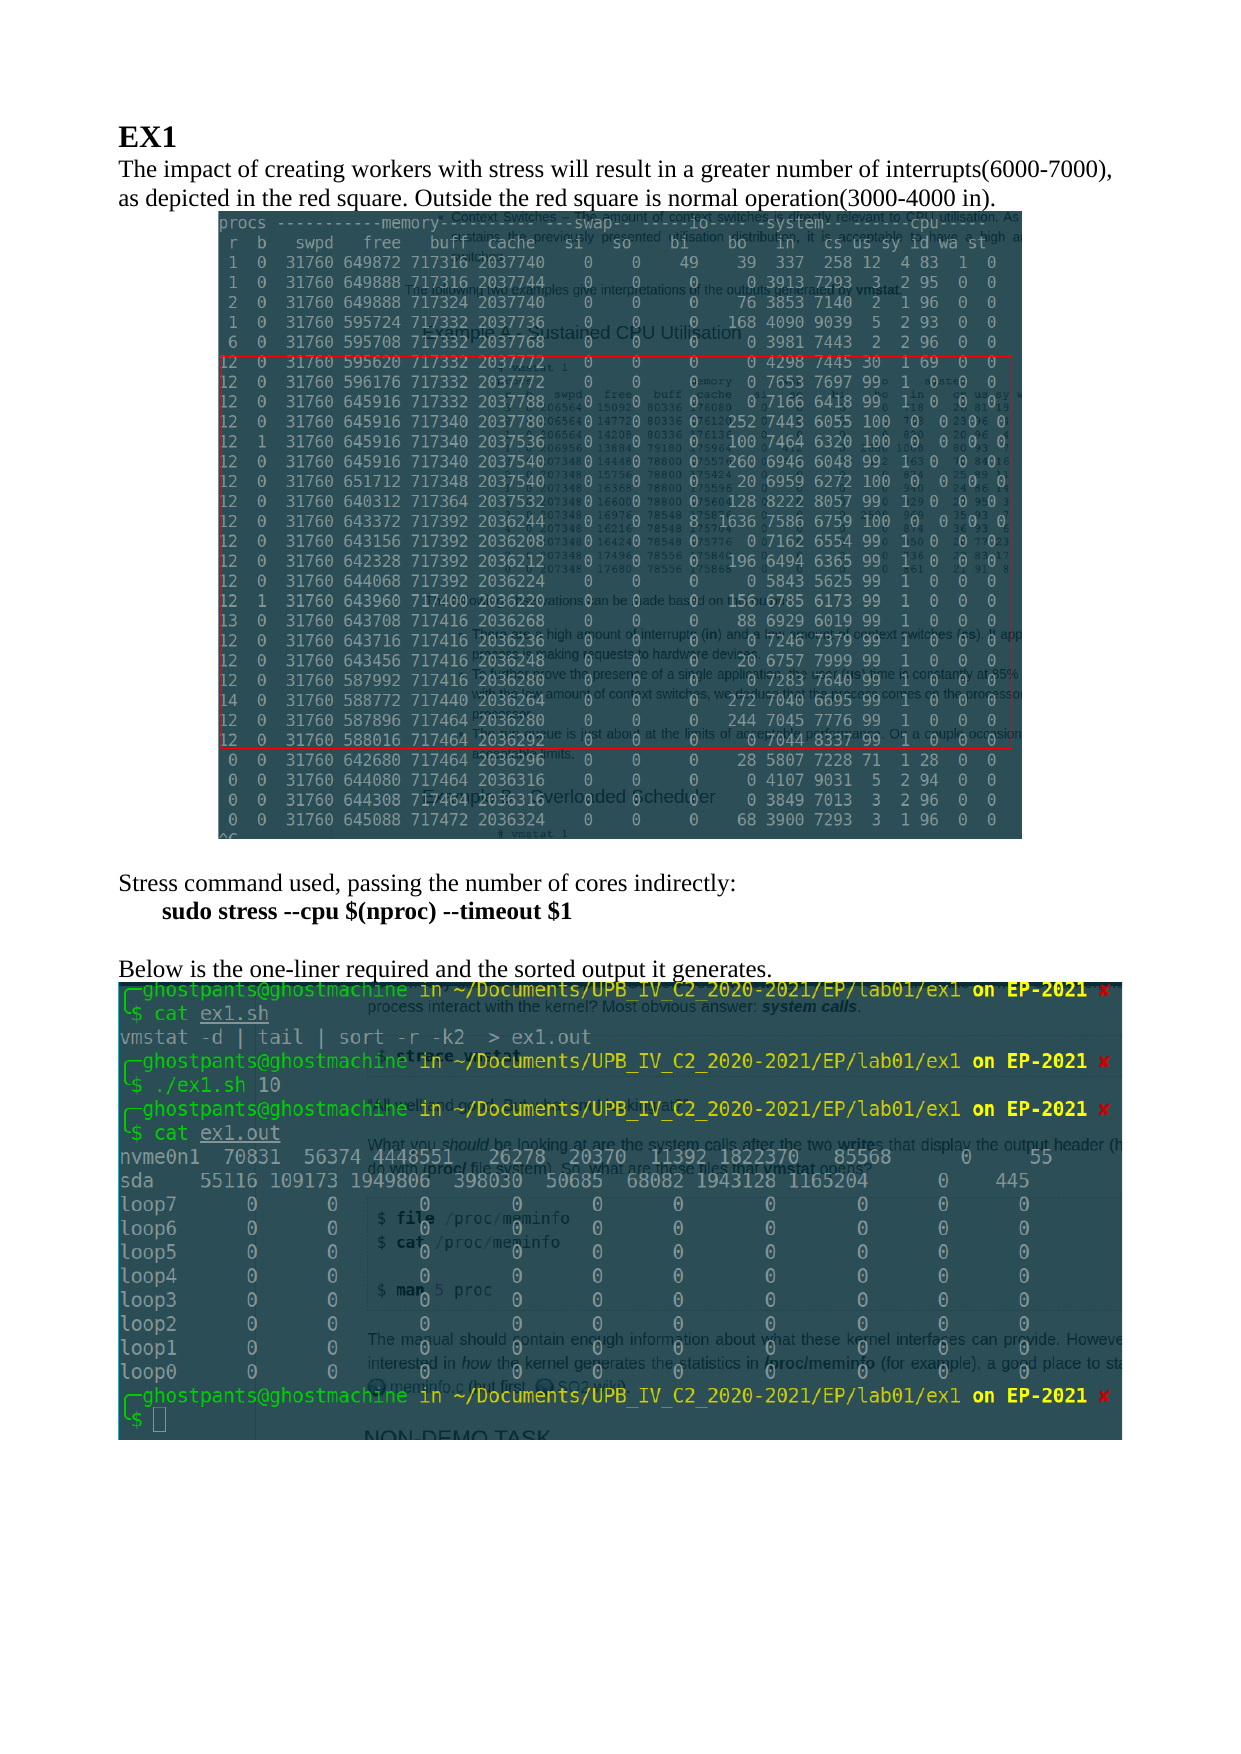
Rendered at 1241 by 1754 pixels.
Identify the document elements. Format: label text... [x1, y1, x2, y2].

picture [118, 982, 1123, 1440]
picture [218, 211, 1022, 839]
text Stress command used, passing the number of cores indirectly: [118, 868, 1122, 896]
text EX1 [118, 118, 1122, 154]
text sudo stress --cpu $(nproc) --timeout $1 [118, 896, 1122, 925]
text Below is the one-liner required and the sorted output it generates. [118, 954, 1122, 982]
text The impact of creating workers with stress will result in a greater number of interrupts(6000-7000), as depicted in the red square. Outside the red square is normal operation(3000-4000 in). [118, 154, 1122, 212]
